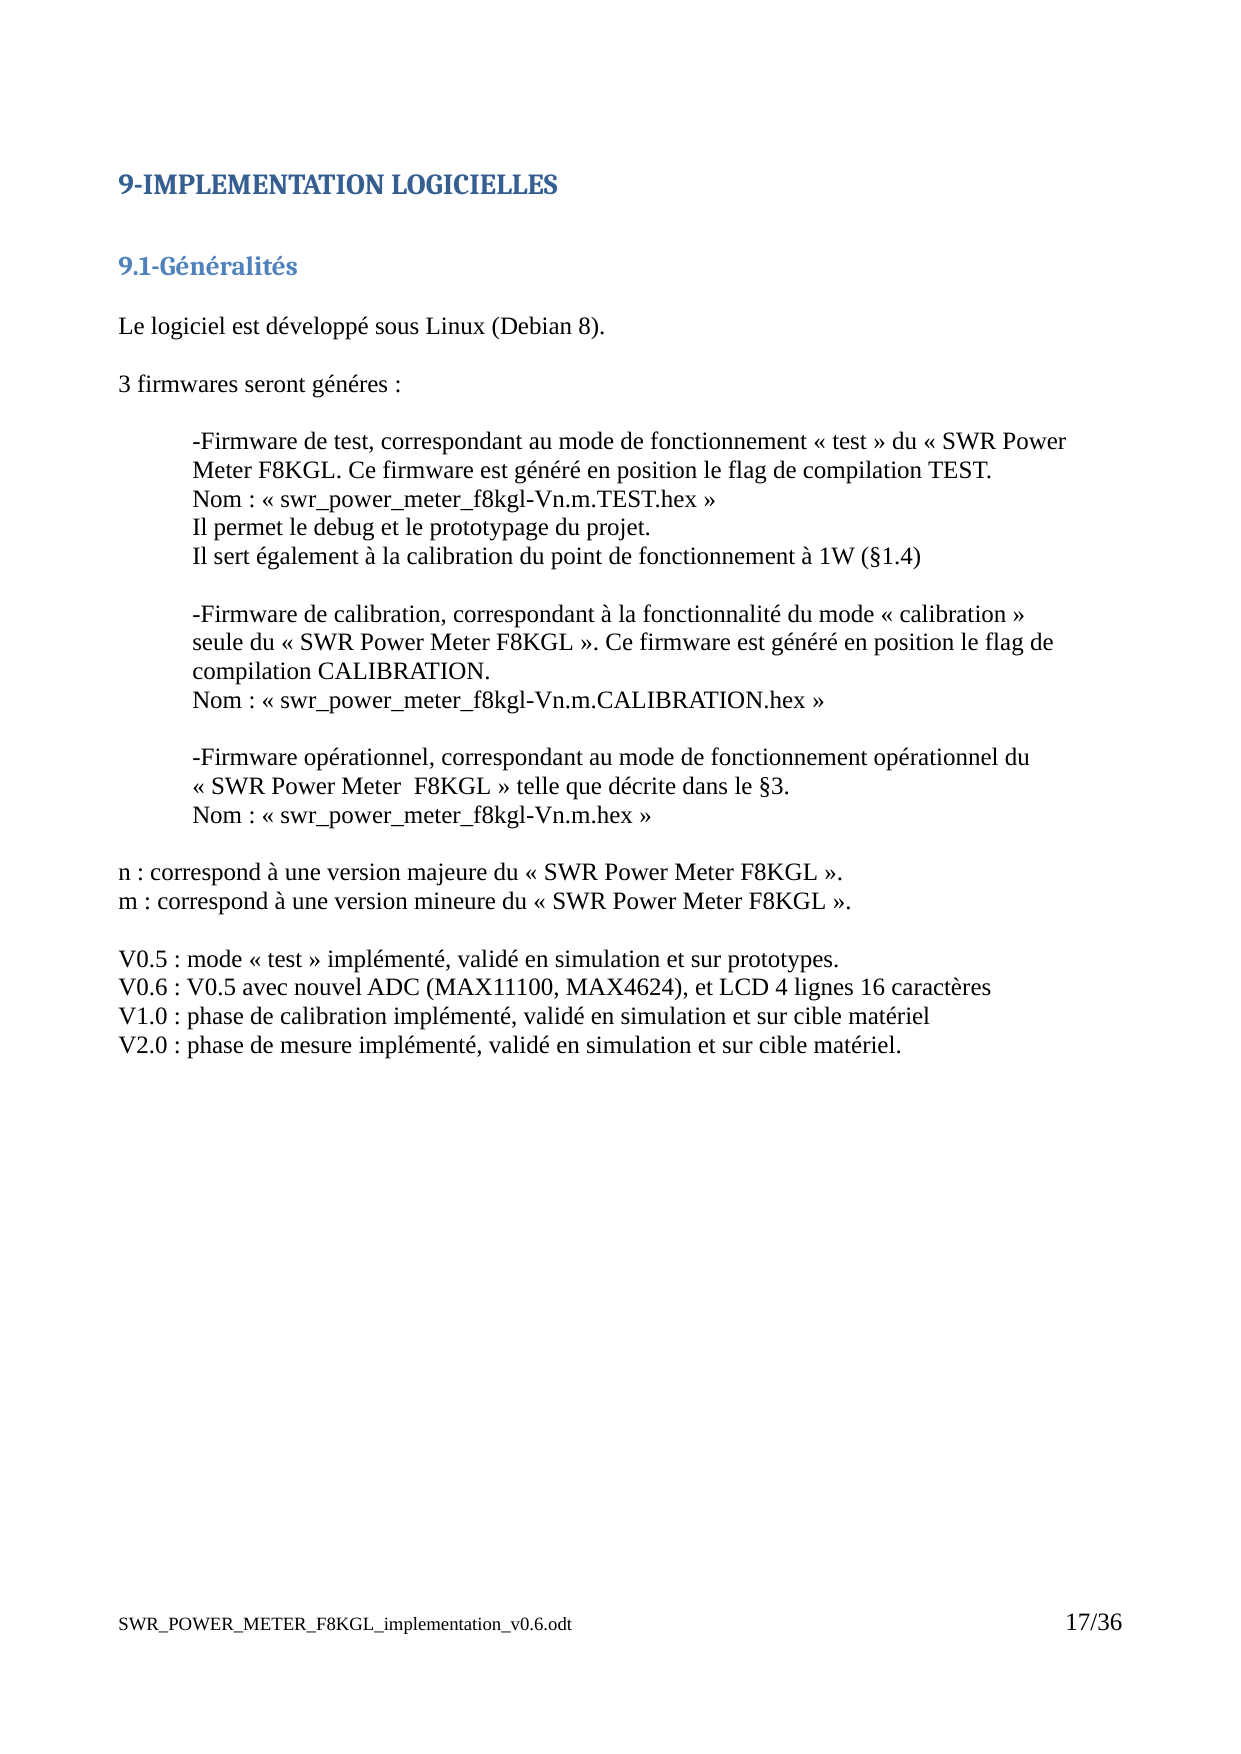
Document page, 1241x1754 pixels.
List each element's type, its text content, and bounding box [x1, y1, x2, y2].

text Il permet le debug et le prototypage du projet. [118, 512, 1122, 541]
subtitle 9-IMPLEMENTATION LOGICIELLES [118, 168, 1122, 202]
text 3 firmwares seront généres : [118, 369, 1122, 397]
text V0.6 : V0.5 avec nouvel ADC (MAX11100, MAX4624), et LCD 4 lignes 16 caractères [118, 972, 1122, 1001]
text V1.0 : phase de calibration implémenté, validé en simulation et sur cible matériel [118, 1001, 1122, 1030]
text n : correspond à une version majeure du « SWR Power Meter F8KGL ». [118, 857, 1122, 886]
text m : correspond à une version mineure du « SWR Power Meter F8KGL ». [118, 886, 1122, 915]
subtitle 9.1-Généralités [118, 251, 1122, 282]
text -Firmware de test, correspondant au mode de fonctionnement « test » du « SWR Power Meter F8KGL. Ce firmware est généré en position le flag de compilation TEST. [118, 426, 1122, 484]
text V0.5 : mode « test » implémenté, validé en simulation et sur prototypes. [118, 944, 1122, 972]
text Le logiciel est développé sous Linux (Debian 8). [118, 311, 1122, 340]
text -Firmware opérationnel, correspondant au mode de fonctionnement opérationnel du « SWR Power Meter F8KGL » telle que décrite dans le §3. [118, 742, 1122, 800]
text Il sert également à la calibration du point de fonctionnement à 1W (§1.4) [118, 541, 1122, 570]
text -Firmware de calibration, correspondant à la fonctionnalité du mode « calibration » seule du « SWR Power Meter F8KGL ». Ce firmware est généré en position le flag de compilation CALIBRATION. [118, 599, 1122, 685]
text Nom : « swr_power_meter_f8kgl-Vn.m.TEST.hex » [118, 484, 1122, 512]
text Nom : « swr_power_meter_f8kgl-Vn.m.CALIBRATION.hex » [118, 685, 1122, 714]
text Nom : « swr_power_meter_f8kgl-Vn.m.hex » [118, 800, 1122, 829]
text V2.0 : phase de mesure implémenté, validé en simulation et sur cible matériel. [118, 1030, 1122, 1059]
